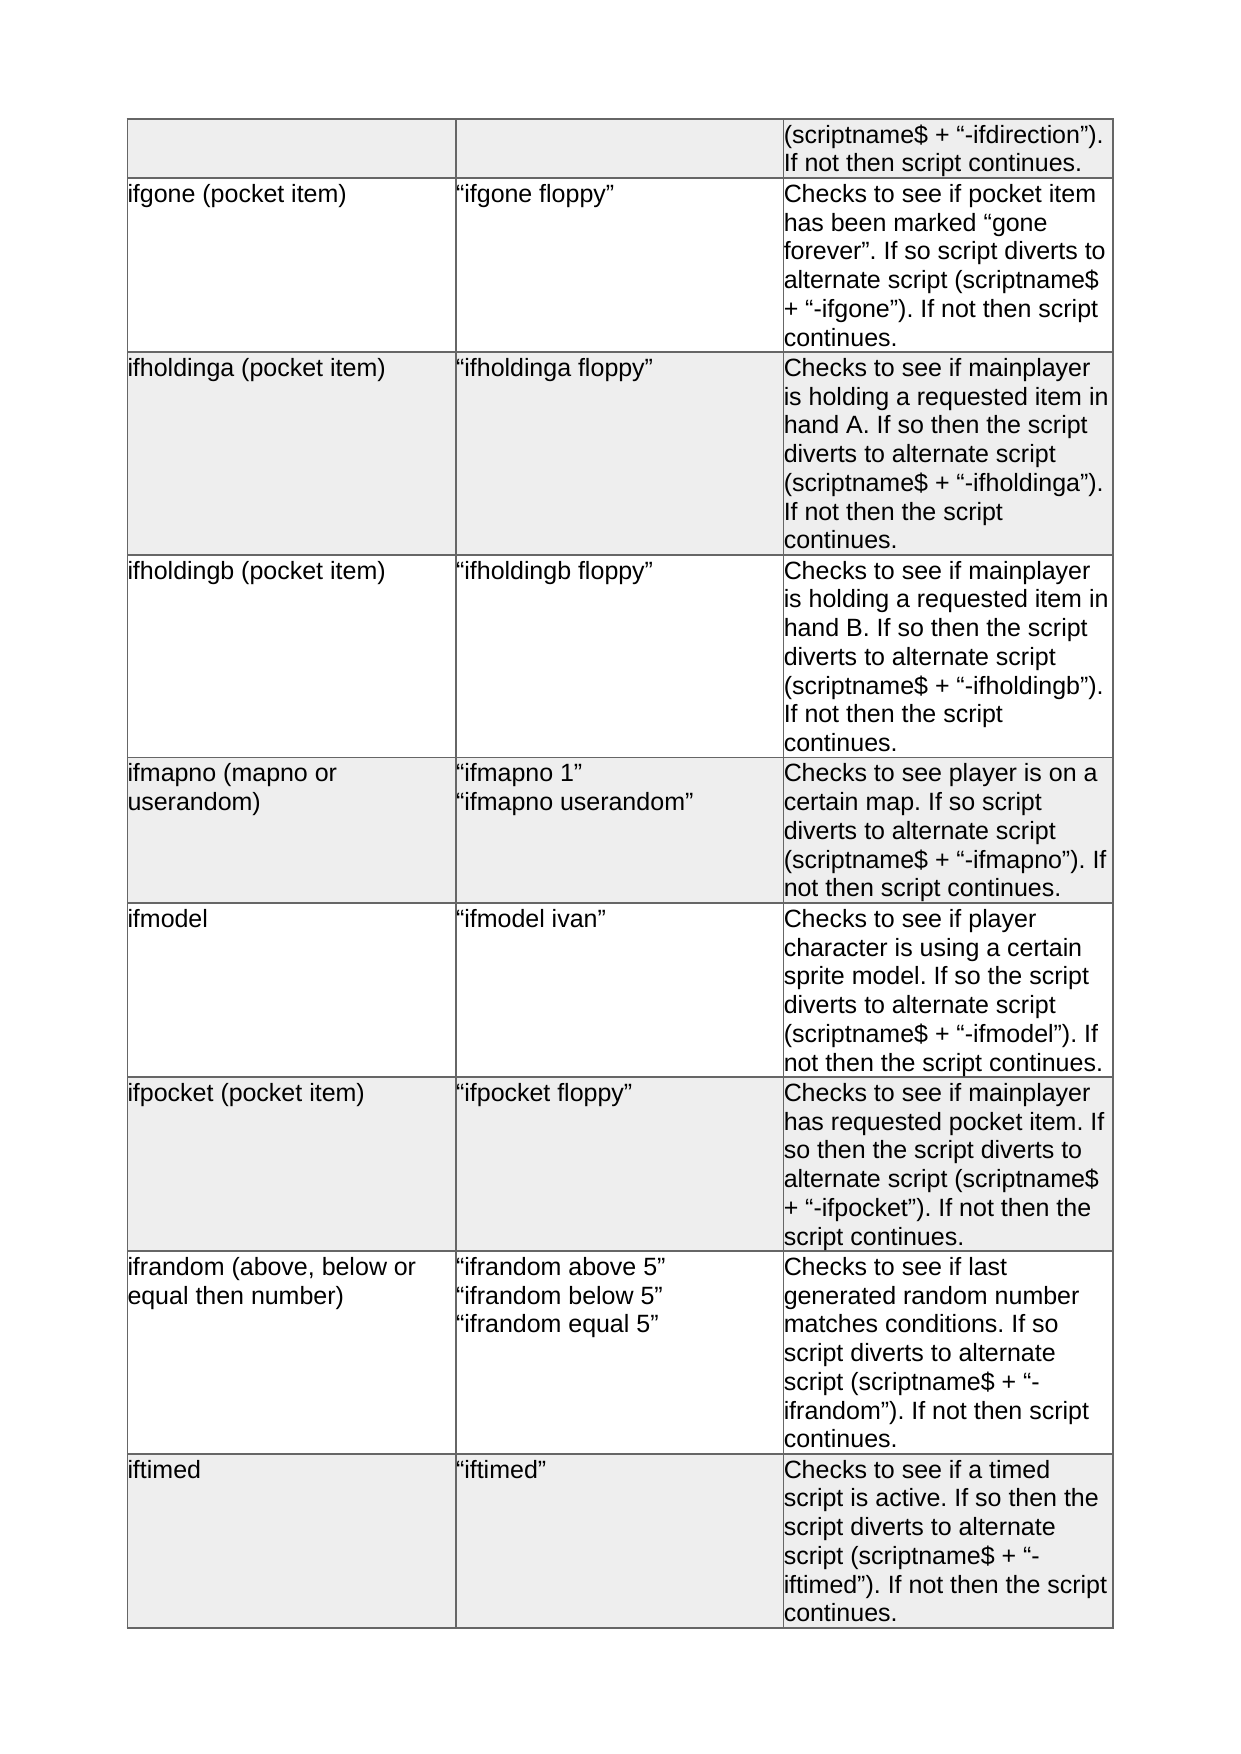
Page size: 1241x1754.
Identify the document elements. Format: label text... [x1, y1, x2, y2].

table_cell [457, 120, 783, 177]
table_cell ifmapno (mapno or userandom) [128, 758, 455, 902]
table_cell ifholdinga (pocket item) [128, 353, 455, 554]
table_cell “ifgone floppy” [457, 179, 783, 351]
table_cell ifgone (pocket item) [128, 179, 455, 351]
table_cell “iftimed” [457, 1455, 783, 1627]
table_cell Checks to see player is on a certain map. If so script diverts to alternate script (scriptname$ + “-ifmapno”). If not then script continues. [784, 758, 1112, 902]
table_cell [128, 120, 455, 177]
table_cell Checks to see if last generated random number matches conditions. If so script diverts to alternate script (scriptname$ + “-ifrandom”). If not then script continues. [784, 1252, 1112, 1453]
table_cell ifholdingb (pocket item) [128, 556, 455, 757]
table_cell “ifrandom above 5” “ifrandom below 5” “ifrandom equal 5” [457, 1252, 783, 1453]
table_cell “ifholdingb floppy” [457, 556, 783, 757]
table_cell Checks to see if mainplayer has requested pocket item. If so then the script diverts to alternate script (scriptname$ + “-ifpocket”). If not then the script continues. [784, 1078, 1112, 1250]
table_cell Checks to see if pocket item has been marked “gone forever”. If so script diverts to alternate script (scriptname$ + “-ifgone”). If not then script continues. [784, 179, 1112, 351]
table_cell Checks to see if mainplayer is holding a requested item in hand B. If so then the script diverts to alternate script (scriptname$ + “-ifholdingb”). If not then the script continues. [784, 556, 1112, 757]
table_cell “ifmodel ivan” [457, 904, 783, 1076]
table_cell “ifpocket floppy” [457, 1078, 783, 1250]
table_cell (scriptname$ + “-ifdirection”). If not then script continues. [784, 120, 1112, 177]
table_cell Checks to see if mainplayer is holding a requested item in hand A. If so then the script diverts to alternate script (scriptname$ + “-ifholdinga”). If not then the script continues. [784, 353, 1112, 554]
table_cell “ifholdinga floppy” [457, 353, 783, 554]
table_cell ifrandom (above, below or equal then number) [128, 1252, 455, 1453]
table_cell Checks to see if a timed script is active. If so then the script diverts to alternate script (scriptname$ + “-iftimed”). If not then the script continues. [784, 1455, 1112, 1627]
table_cell ifpocket (pocket item) [128, 1078, 455, 1250]
table_cell “ifmapno 1” “ifmapno userandom” [457, 758, 783, 902]
table_cell ifmodel [128, 904, 455, 1076]
table_cell Checks to see if player character is using a certain sprite model. If so the script diverts to alternate script (scriptname$ + “-ifmodel”). If not then the script continues. [784, 904, 1112, 1076]
table_cell iftimed [128, 1455, 455, 1627]
